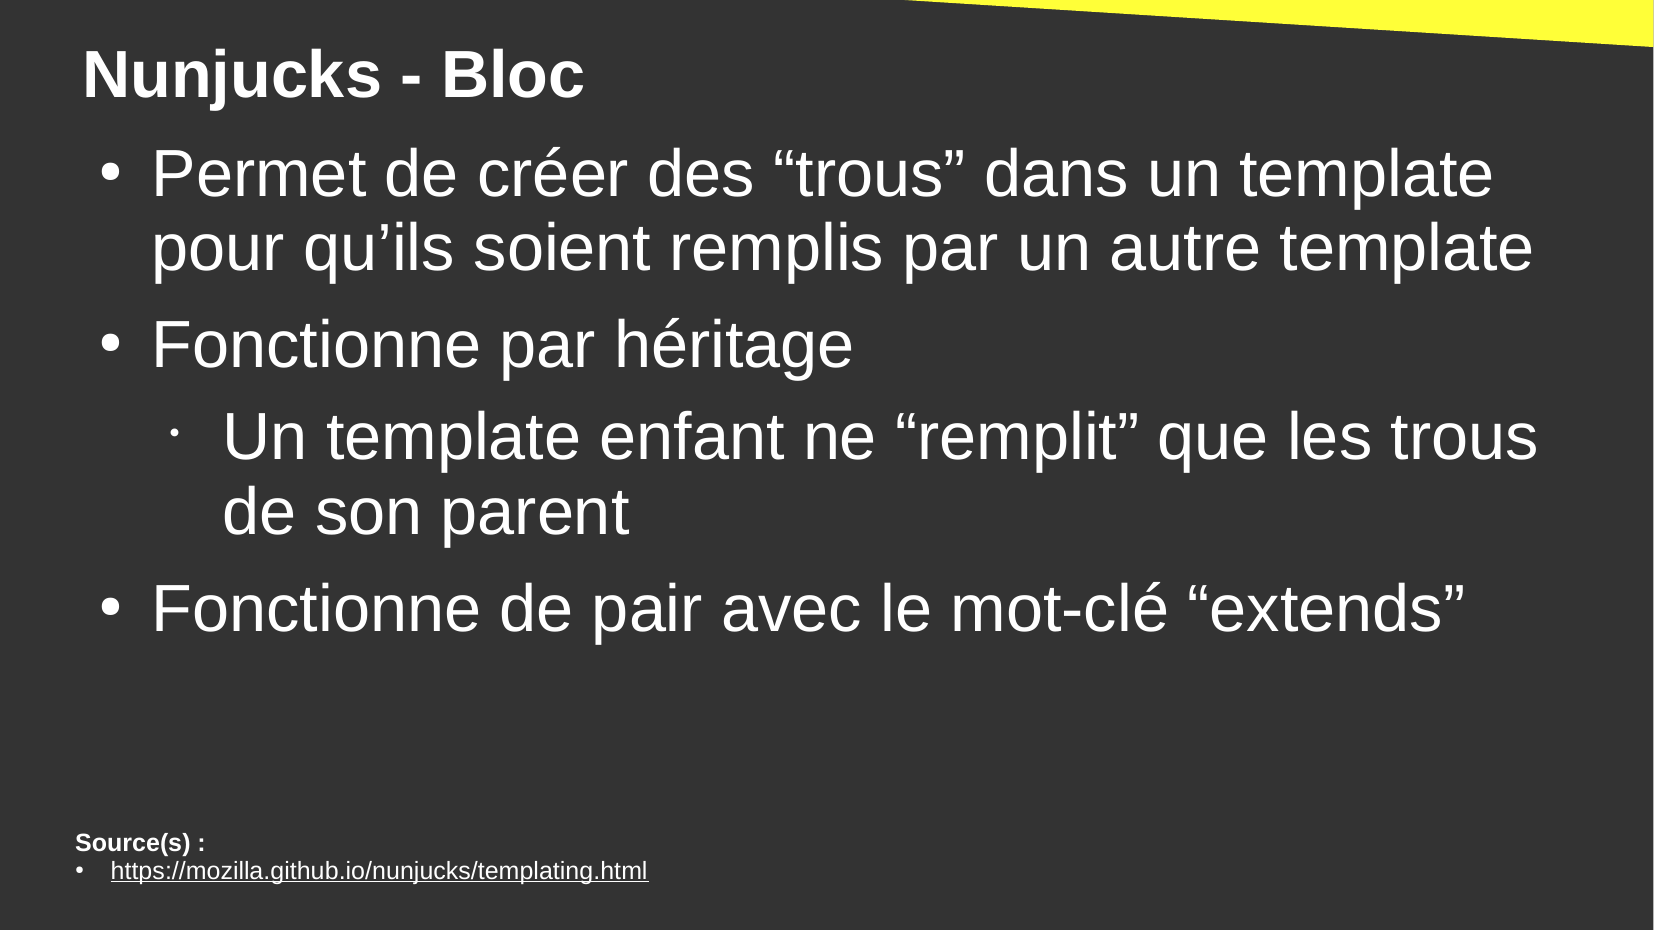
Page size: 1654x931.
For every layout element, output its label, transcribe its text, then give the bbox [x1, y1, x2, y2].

text_box [904, 0, 1654, 48]
text_box Source(s) : https://mozilla.github.io/nunjucks/templating.html [60, 821, 1546, 931]
title Nunjucks - Bloc [82, 37, 1571, 112]
list Permet de créer des “trous” dans un template pour qu’ils soient remplis par un autre template Fonctionne par héritage Un template enfant ne “remplit” que les trous de son parent Fonctionne de pair avec le mot-clé “extends” [80, 135, 1620, 768]
